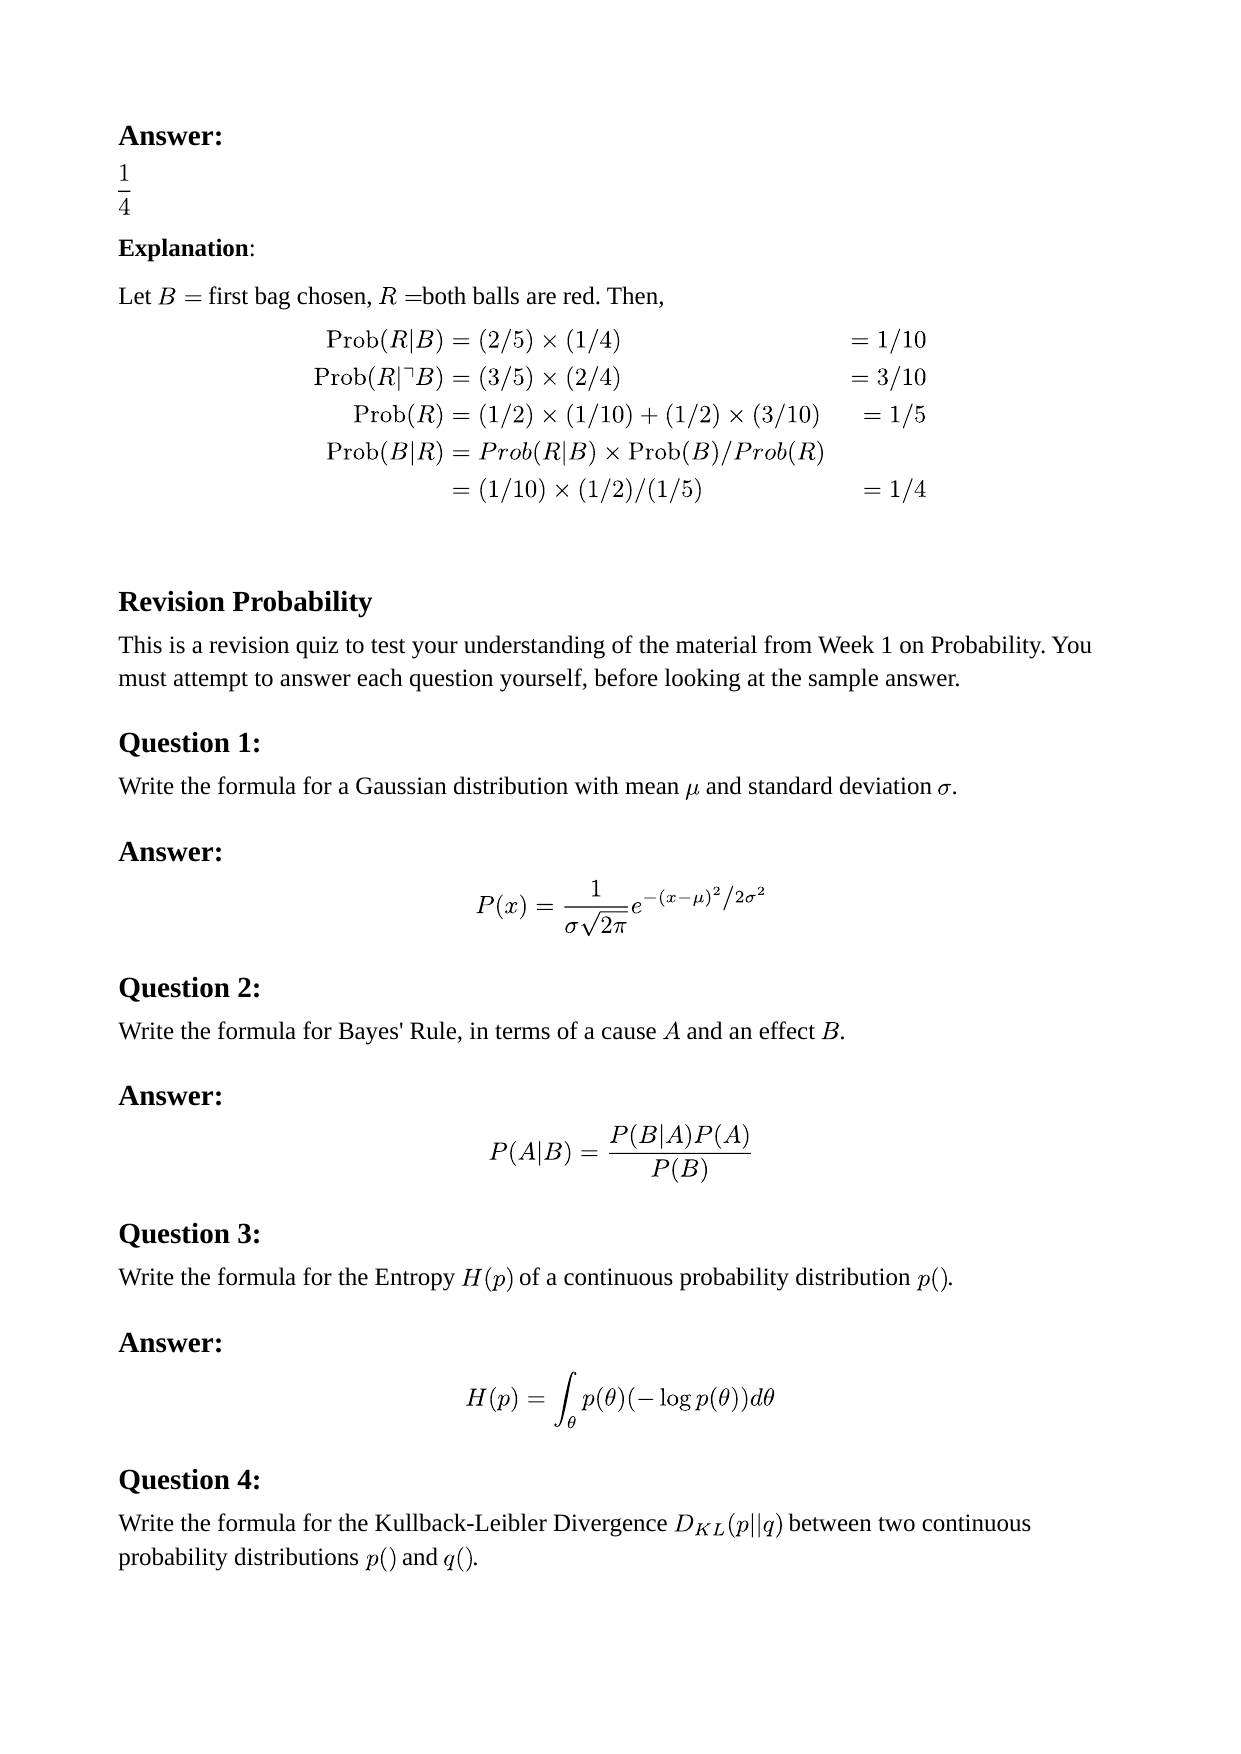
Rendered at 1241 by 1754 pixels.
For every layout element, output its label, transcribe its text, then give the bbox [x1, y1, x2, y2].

text This is a revision quiz to test your understanding of the material from Week 1 on Probability. You must attempt to answer each question yourself, before looking at the sample answer. [118, 630, 1122, 692]
text Write the formula for Bayes' Rule, in terms of a cause and an effect . [118, 1016, 1122, 1044]
subtitle Answer: [118, 1326, 1122, 1359]
subtitle Answer: [118, 118, 1122, 152]
subtitle Question 4: [118, 1462, 1122, 1496]
subtitle Question 3: [118, 1216, 1122, 1250]
text Write the formula for the Entropy of a continuous probability distribution . [118, 1262, 1122, 1292]
subtitle Question 2: [118, 970, 1122, 1003]
text Explanation: [118, 233, 1122, 262]
subtitle Revision Probability [118, 584, 1122, 618]
text Let first bag chosen, both balls are red. Then, [118, 281, 1122, 310]
subtitle Question 1: [118, 725, 1122, 759]
text Write the formula for the Kullback-Leibler Divergence between two continuous probability distributions and . [118, 1508, 1122, 1572]
subtitle Answer: [118, 1078, 1122, 1111]
subtitle Answer: [118, 834, 1122, 867]
text Write the formula for a Gaussian distribution with mean and standard deviation . [118, 771, 1122, 800]
